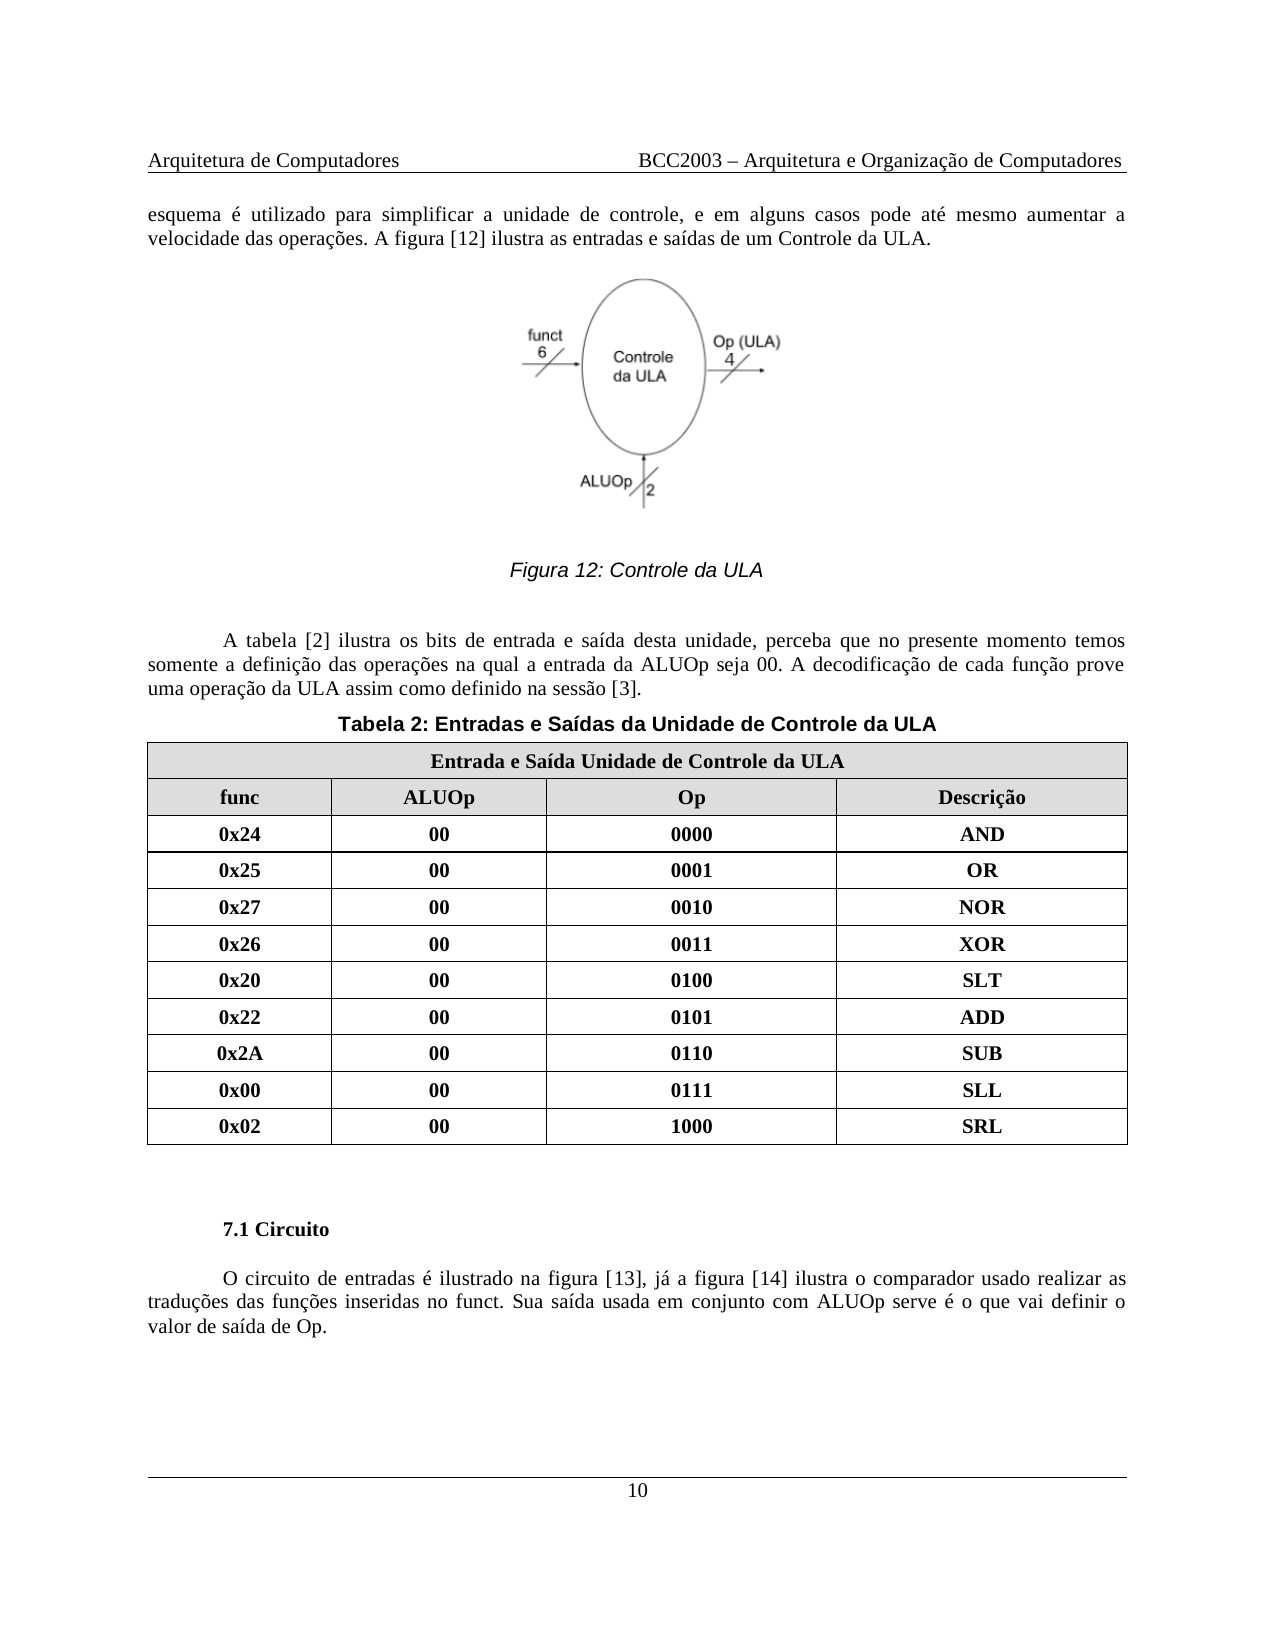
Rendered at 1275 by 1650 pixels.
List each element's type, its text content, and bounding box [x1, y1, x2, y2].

table_cell 0111 [547, 1072, 836, 1107]
table_cell SLT [837, 962, 1127, 998]
table_cell 0x00 [148, 1072, 331, 1107]
text esquema é utilizado para simplificar a unidade de controle, e em alguns casos pode até mesmo aumentar a velocidade das operações. A figura [12] ilustra as entradas e saídas de um Controle da ULA. [148, 202, 1127, 250]
table_cell 0x27 [148, 889, 331, 924]
table_cell 0001 [547, 853, 836, 888]
picture [477, 274, 798, 509]
table_cell 0x25 [148, 853, 331, 888]
table_header Entrada e Saída Unidade de Controle da ULA [148, 743, 1127, 778]
text 7.1 Circuito [148, 1217, 1127, 1241]
text Figura 12: Controle da ULA [472, 558, 803, 582]
table_cell 0x2A [148, 1035, 331, 1071]
table_cell SLL [837, 1072, 1127, 1107]
table_cell 0x02 [148, 1109, 331, 1144]
table_cell 00 [332, 816, 546, 851]
table_cell 0011 [547, 926, 836, 961]
table_cell NOR [837, 889, 1127, 924]
table_cell 0110 [547, 1035, 836, 1071]
table_cell 0x26 [148, 926, 331, 961]
table_cell 00 [332, 1035, 546, 1071]
table_cell 0x22 [148, 999, 331, 1034]
text O circuito de entradas é ilustrado na figura [13], já a figura [14] ilustra o comparador usado realizar as traduções das funções inseridas no funct. Sua saída usada em conjunto com ALUOp serve é o que vai definir o valor de saída de Op. [148, 1265, 1127, 1337]
table_cell 0100 [547, 962, 836, 998]
table_cell 00 [332, 999, 546, 1034]
table_cell SUB [837, 1035, 1127, 1071]
table_cell 1000 [547, 1109, 836, 1144]
text A tabela [2] ilustra os bits de entrada e saída desta unidade, perceba que no presente momento temos somente a definição das operações na qual a entrada da ALUOp seja 00. A decodificação de cada função prove uma operação da ULA assim como definido na sessão [3]. [148, 628, 1127, 700]
table_cell 00 [332, 889, 546, 924]
table_cell 0010 [547, 889, 836, 924]
table_cell OR [837, 853, 1127, 888]
table_cell ALUOp [332, 779, 546, 815]
table_cell 00 [332, 926, 546, 961]
table_cell 0101 [547, 999, 836, 1034]
table_cell SRL [837, 1109, 1127, 1144]
table_cell 0000 [547, 816, 836, 851]
table_cell ADD [837, 999, 1127, 1034]
table_cell func [148, 779, 331, 815]
text Tabela 2: Entradas e Saídas da Unidade de Controle da ULA [148, 712, 1127, 736]
table_cell 00 [332, 962, 546, 998]
table_cell 0x20 [148, 962, 331, 998]
table_cell Descrição [837, 779, 1127, 815]
table_cell 00 [332, 1109, 546, 1144]
table_cell XOR [837, 926, 1127, 961]
table_cell Op [547, 779, 836, 815]
table_cell 00 [332, 853, 546, 888]
table_cell AND [837, 816, 1127, 851]
table_cell 0x24 [148, 816, 331, 851]
table_cell 00 [332, 1072, 546, 1107]
